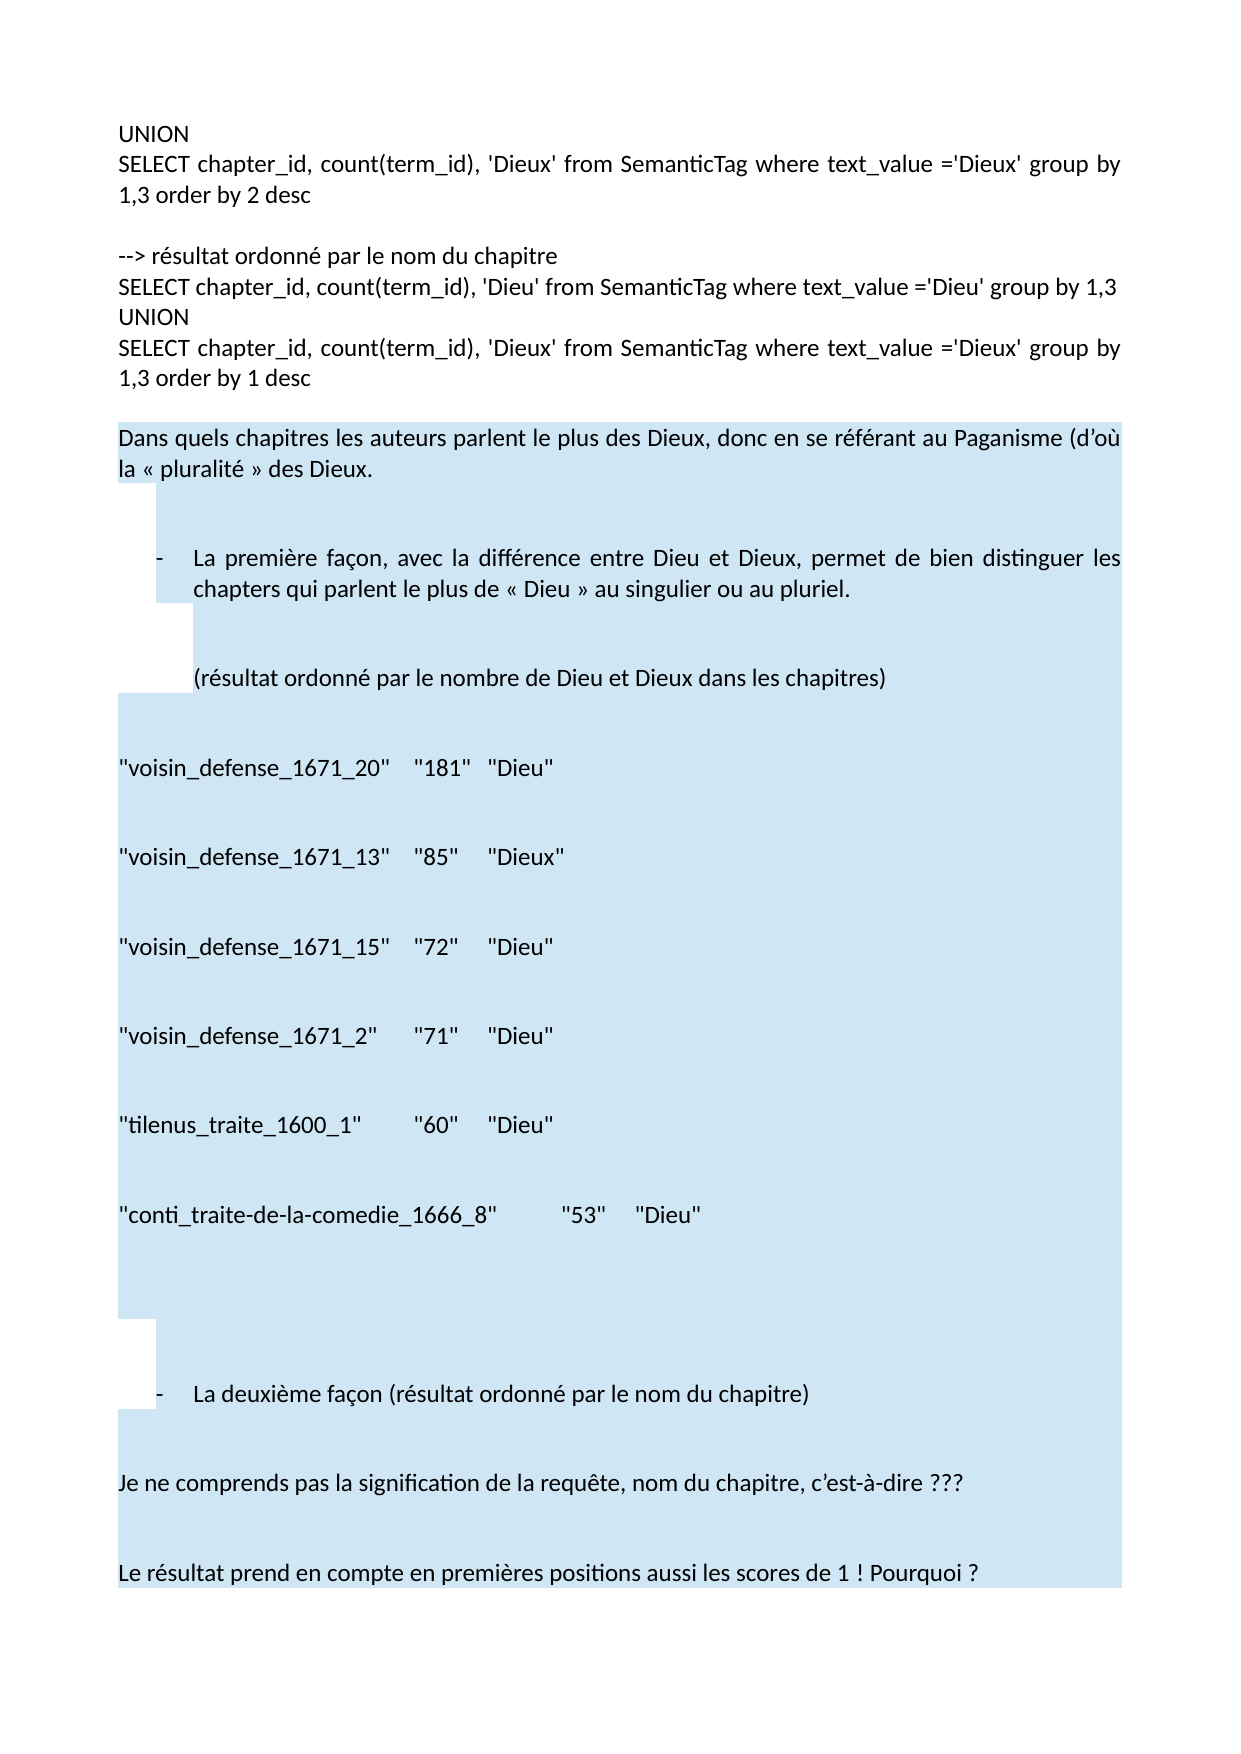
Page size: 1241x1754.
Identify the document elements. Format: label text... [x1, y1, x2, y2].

text --> résultat ordonné par le nom du chapitre [118, 240, 1122, 271]
text "conti_traite-de-la-comedie_1666_8" "53" "Dieu" [118, 1199, 1122, 1230]
text "voisin_defense_1671_13" "85" "Dieux" [118, 841, 1122, 872]
text UNION [118, 301, 1122, 332]
text SELECT chapter_id, count(term_id), 'Dieu' from SemanticTag where text_value ='Dieu' group by 1,3 [118, 271, 1122, 301]
text "voisin_defense_1671_2" "71" "Dieu" [118, 1020, 1122, 1051]
text SELECT chapter_id, count(term_id), 'Dieux' from SemanticTag where text_value ='Dieux' group by 1,3 order by 2 desc [118, 149, 1122, 210]
list La première façon, avec la différence entre Dieu et Dieux, permet de bien distinguer les chapters qui parlent le plus de « Dieu » au singulier ou au pluriel. [156, 542, 1122, 603]
list La deuxième façon (résultat ordonné par le nom du chapitre) [156, 1378, 1122, 1409]
text UNION [118, 118, 1122, 149]
text Le résultat prend en compte en premières positions aussi les scores de 1 ! Pourquoi ? [118, 1557, 1122, 1588]
text (résultat ordonné par le nombre de Dieu et Dieux dans les chapitres) [193, 662, 1122, 693]
text "voisin_defense_1671_15" "72" "Dieu" [118, 931, 1122, 961]
text "tilenus_traite_1600_1" "60" "Dieu" [118, 1110, 1122, 1140]
text Je ne comprends pas la signification de la requête, nom du chapitre, c’est-à-dire ??? [118, 1468, 1122, 1498]
text "voisin_defense_1671_20" "181" "Dieu" [118, 752, 1122, 782]
text Dans quels chapitres les auteurs parlent le plus des Dieux, donc en se référant au Paganisme (d’où la « pluralité » des Dieux. [118, 422, 1122, 483]
text SELECT chapter_id, count(term_id), 'Dieux' from SemanticTag where text_value ='Dieux' group by 1,3 order by 1 desc [118, 332, 1122, 393]
